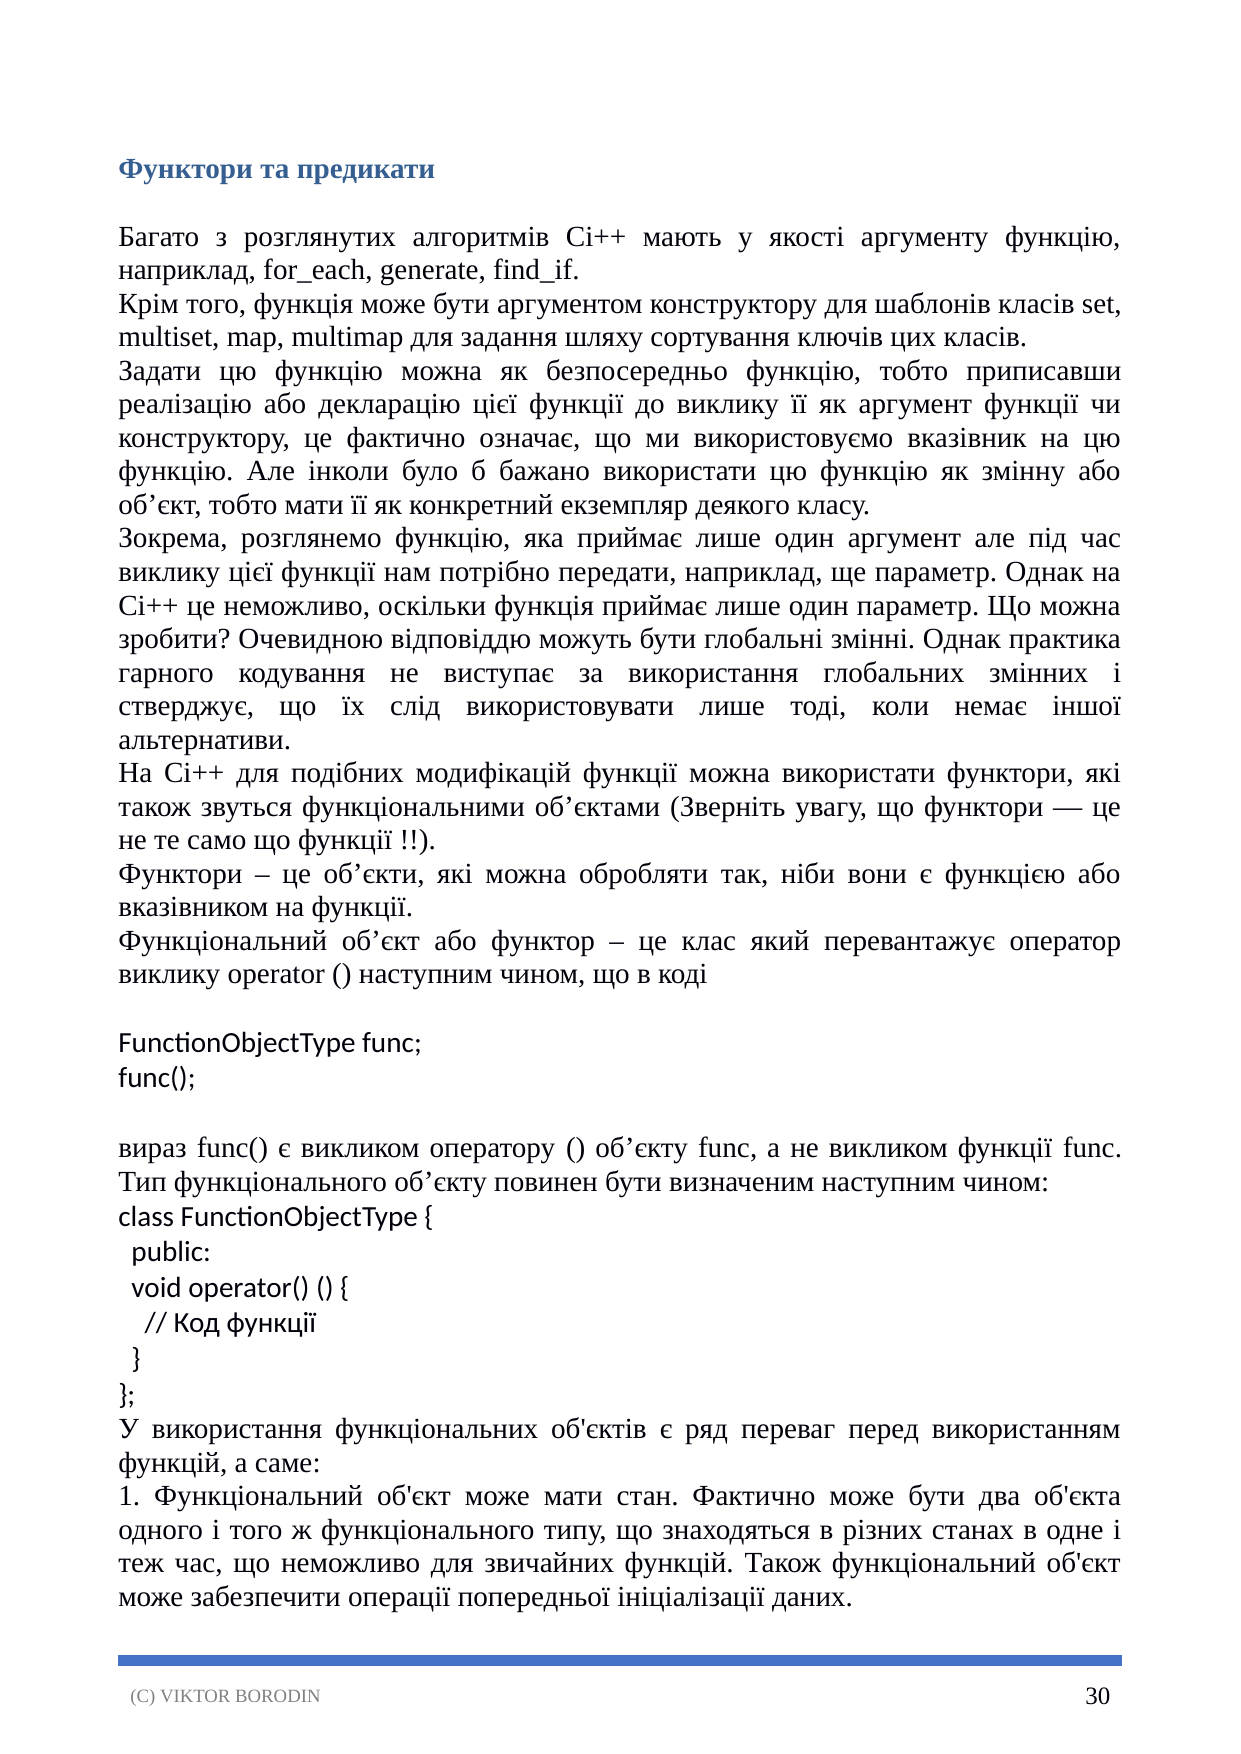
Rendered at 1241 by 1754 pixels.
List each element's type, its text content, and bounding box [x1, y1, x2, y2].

text Функціональний об’єкт або функтор – це клас який перевантажує оператор виклику operator () наступним чином, що в коді [118, 923, 1122, 990]
subtitle Функтори та предикати [118, 152, 1122, 185]
text // Код функції [118, 1304, 1122, 1340]
text 1. Функціональний об'єкт може мати стан. Фактично може бути два об'єкта одного і того ж функціонального типу, що знаходяться в різних станах в одне і теж час, що неможливо для звичайних функцій. Також функціональний об'єкт може забезпечити операції попередньої ініціалізації даних. [118, 1478, 1122, 1613]
text Багато з розглянутих алгоритмів Сі++ мають у якості аргументу функцію, наприклад, for_each, generate, find_if. [118, 219, 1122, 286]
text }; [118, 1376, 1122, 1411]
text Крім того, функція може бути аргументом конструктору для шаблонів класів set, multiset, map, multimap для задання шляху сортування ключів цих класів. [118, 286, 1122, 353]
text void operator() () { [118, 1269, 1122, 1304]
text class FunctionObjectType { [118, 1198, 1122, 1233]
text func(); [118, 1059, 1122, 1095]
text У використання функціональних об'єктів є ряд переваг перед використанням функцій, а саме: [118, 1411, 1122, 1478]
text Зокрема, розглянемо функцію, яка приймає лише один аргумент але під час виклику цієї функції нам потрібно передати, наприклад, ще параметр. Однак на Сі++ це неможливо, оскільки функція приймає лише один параметр. Що можна зробити? Очевидною відповіддю можуть бути глобальні змінні. Однак практика гарного кодування не виступає за використання глобальних змінних і стверджує, що їх слід використовувати лише тоді, коли немає іншої альтернативи. [118, 521, 1122, 755]
text На Сі++ для подібних модифікацій функції можна використати функтори, які також звуться функціональними об’єктами (Зверніть увагу, що функтори — це не те само що функції !!). [118, 755, 1122, 856]
text } [118, 1340, 1122, 1376]
text вираз func() є викликом оператору () об’єкту func, а не викликом функції func. Тип функціонального об’єкту повинен бути визначеним наступним чином: [118, 1131, 1122, 1198]
text Функтори – це об’єкти, які можна обробляти так, ніби вони є функцією або вказівником на функції. [118, 856, 1122, 923]
text FunctionObjectType func; [118, 1024, 1122, 1059]
text Задати цю функцію можна як безпосередньо функцію, тобто приписавши реалізацію або декларацію цієї функції до виклику її як аргумент функції чи конструктору, це фактично означає, що ми використовуємо вказівник на цю функцію. Але інколи було б бажано використати цю функцію як змінну або об’єкт, тобто мати її як конкретний екземпляр деякого класу. [118, 353, 1122, 521]
text public: [118, 1233, 1122, 1269]
